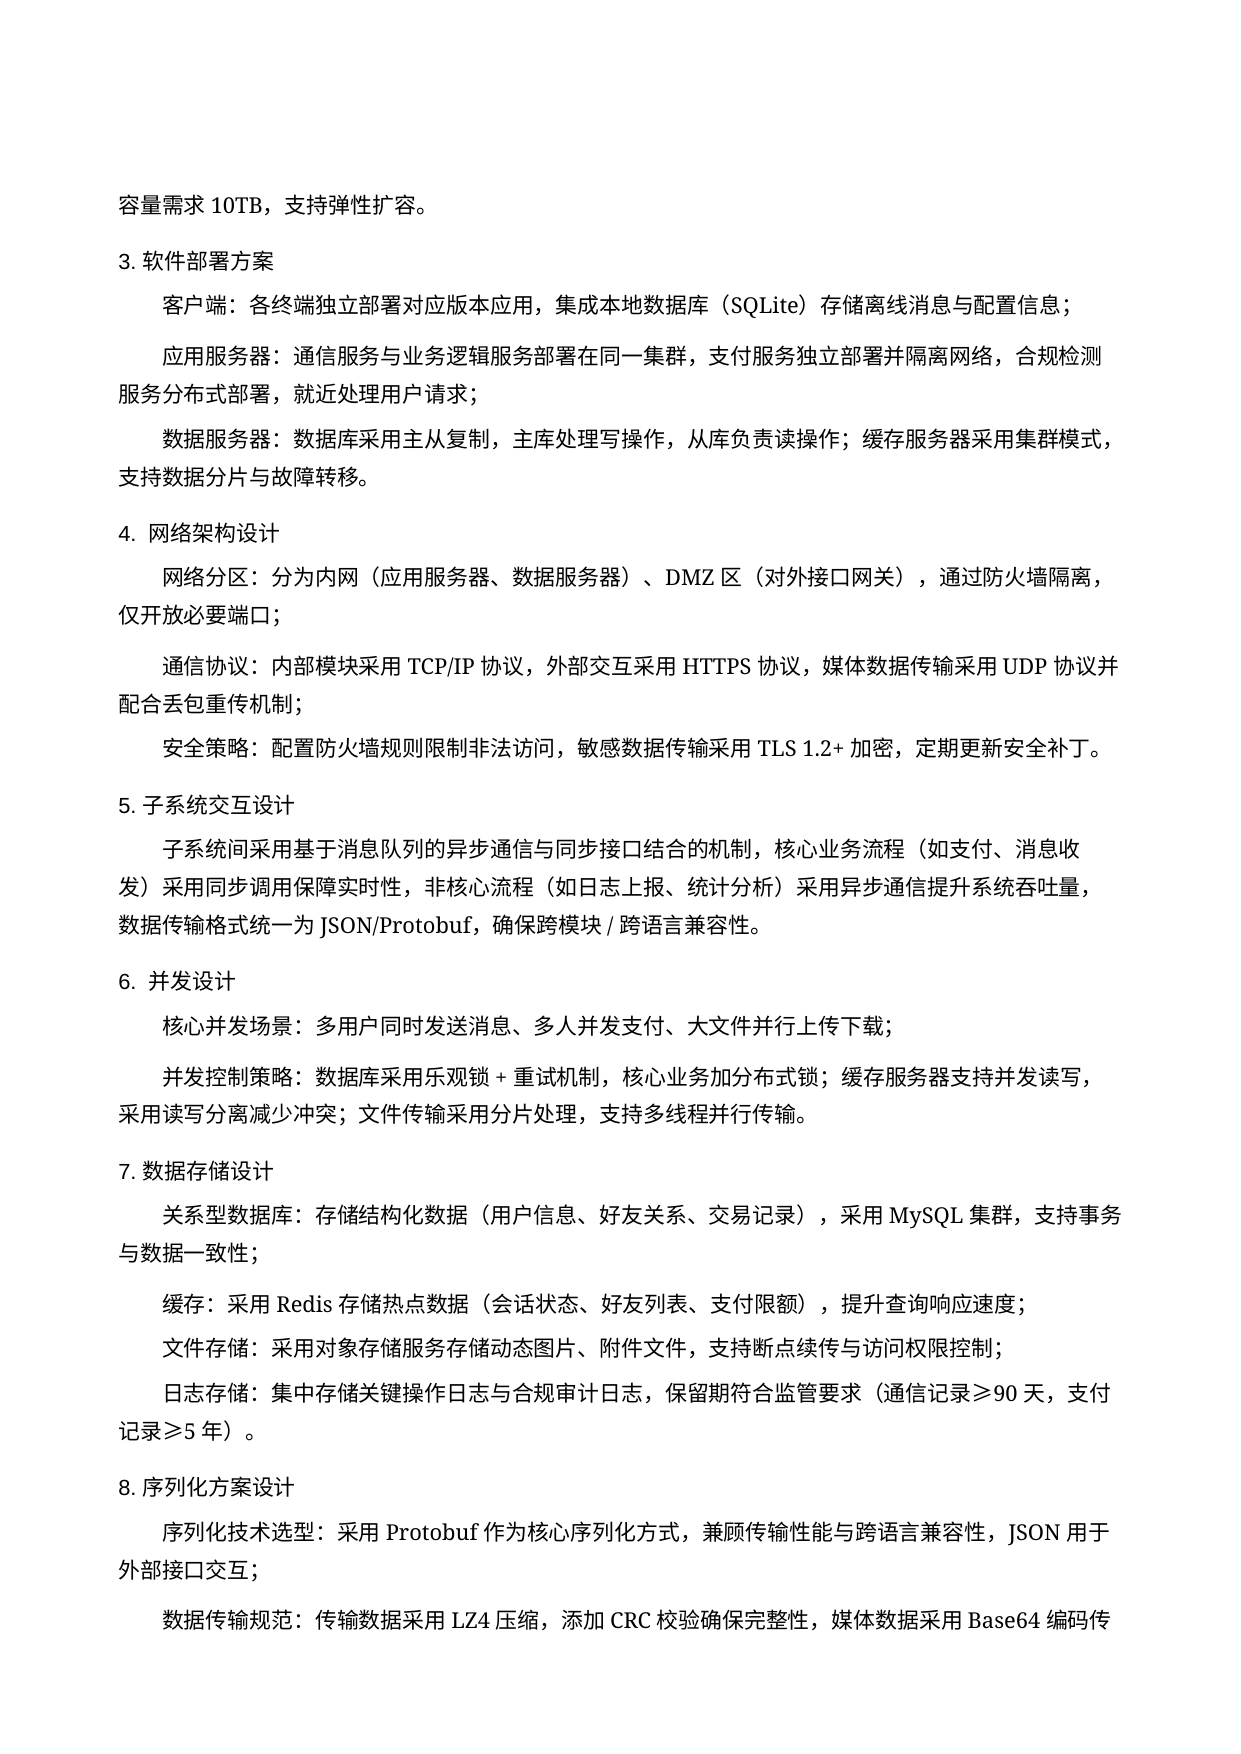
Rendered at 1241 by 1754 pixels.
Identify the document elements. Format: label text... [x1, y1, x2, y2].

text 并发控制策略：数据库采用乐观锁 + 重试机制，核心业务加分布式锁；缓存服务器支持并发读写，采用读写分离减少冲突；文件传输采用分片处理，支持多线程并行传输。 [118, 1059, 1122, 1129]
text 核心并发场景：多用户同时发送消息、多人并发支付、大文件并行上传下载； [118, 1009, 1122, 1040]
text 日志存储：集中存储关键操作日志与合规审计日志，保留期符合监管要求（通信记录≥90 天，支付记录≥5 年）。 [118, 1376, 1122, 1446]
subtitle 并发设计 [118, 964, 1122, 996]
subtitle 网络架构设计 [118, 516, 1122, 547]
text 应用服务器：通信服务与业务逻辑服务部署在同一集群，支付服务独立部署并隔离网络，合规检测服务分布式部署，就近处理用户请求； [118, 339, 1122, 409]
text 通信协议：内部模块采用 TCP/IP 协议，外部交互采用 HTTPS 协议，媒体数据传输采用 UDP 协议并配合丢包重传机制； [118, 649, 1122, 719]
text 关系型数据库：存储结构化数据（用户信息、好友关系、交易记录），采用 MySQL 集群，支持事务与数据一致性； [118, 1198, 1122, 1268]
text 安全策略：配置防火墙规则限制非法访问，敏感数据传输采用 TLS 1.2+ 加密，定期更新安全补丁。 [118, 731, 1122, 763]
text 数据服务器：数据库采用主从复制，主库处理写操作，从库负责读操作；缓存服务器采用集群模式，支持数据分片与故障转移。 [118, 422, 1122, 491]
subtitle 序列化方案设计 [118, 1470, 1122, 1502]
subtitle 软件部署方案 [118, 244, 1122, 276]
text 数据传输规范：传输数据采用 LZ4 压缩，添加 CRC 校验确保完整性，媒体数据采用 Base64 编码传 [118, 1603, 1122, 1635]
subtitle 数据存储设计 [118, 1154, 1122, 1185]
text 缓存：采用 Redis 存储热点数据（会话状态、好友列表、支付限额），提升查询响应速度； [118, 1287, 1122, 1319]
text 序列化技术选型：采用 Protobuf 作为核心序列化方式，兼顾传输性能与跨语言兼容性，JSON 用于外部接口交互； [118, 1514, 1122, 1584]
text 子系统间采用基于消息队列的异步通信与同步接口结合的机制，核心业务流程（如支付、消息收发）采用同步调用保障实时性，非核心流程（如日志上报、统计分析）采用异步通信提升系统吞吐量，数据传输格式统一为 JSON/Protobuf，确保跨模块 / 跨语言兼容性。 [118, 832, 1122, 940]
subtitle 子系统交互设计 [118, 788, 1122, 819]
text 文件存储：采用对象存储服务存储动态图片、附件文件，支持断点续传与访问权限控制； [118, 1331, 1122, 1363]
text 客户端：各终端独立部署对应版本应用，集成本地数据库（SQLite）存储离线消息与配置信息； [118, 288, 1122, 320]
text 网络分区：分为内网（应用服务器、数据服务器）、DMZ 区（对外接口网关），通过防火墙隔离，仅开放必要端口； [118, 560, 1122, 630]
text 容量需求 10TB，支持弹性扩容。 [118, 188, 1122, 219]
